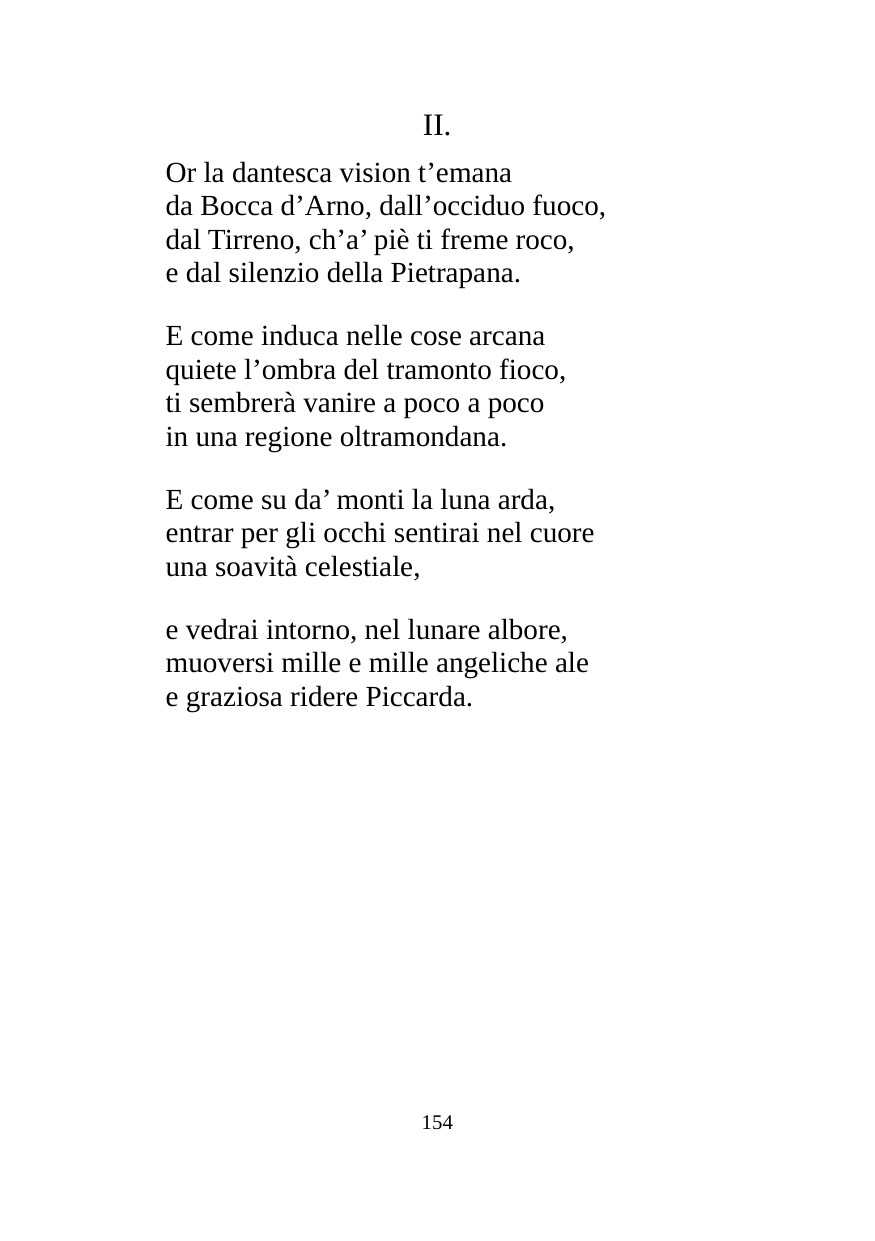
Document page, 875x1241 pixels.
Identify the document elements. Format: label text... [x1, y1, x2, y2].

text E come induca nelle cose arcana quiete l’ombra del tramonto fioco, ti sembrerà vanire a poco a poco in una regione oltramondana. [165, 318, 768, 452]
subtitle II. [106, 106, 768, 142]
text Or la dantesca vision t’emana da Bocca d’Arno, dall’occiduo fuoco, dal Tirreno, ch’a’ piè ti freme roco, e dal silenzio della Pietrapana. [165, 155, 768, 289]
text e vedrai intorno, nel lunare albore, muoversi mille e mille angeliche ale e graziosa ridere Piccarda. [165, 612, 768, 713]
text E come su da’ monti la luna arda, entrar per gli occhi sentirai nel cuore una soavità celestiale, [165, 482, 768, 583]
